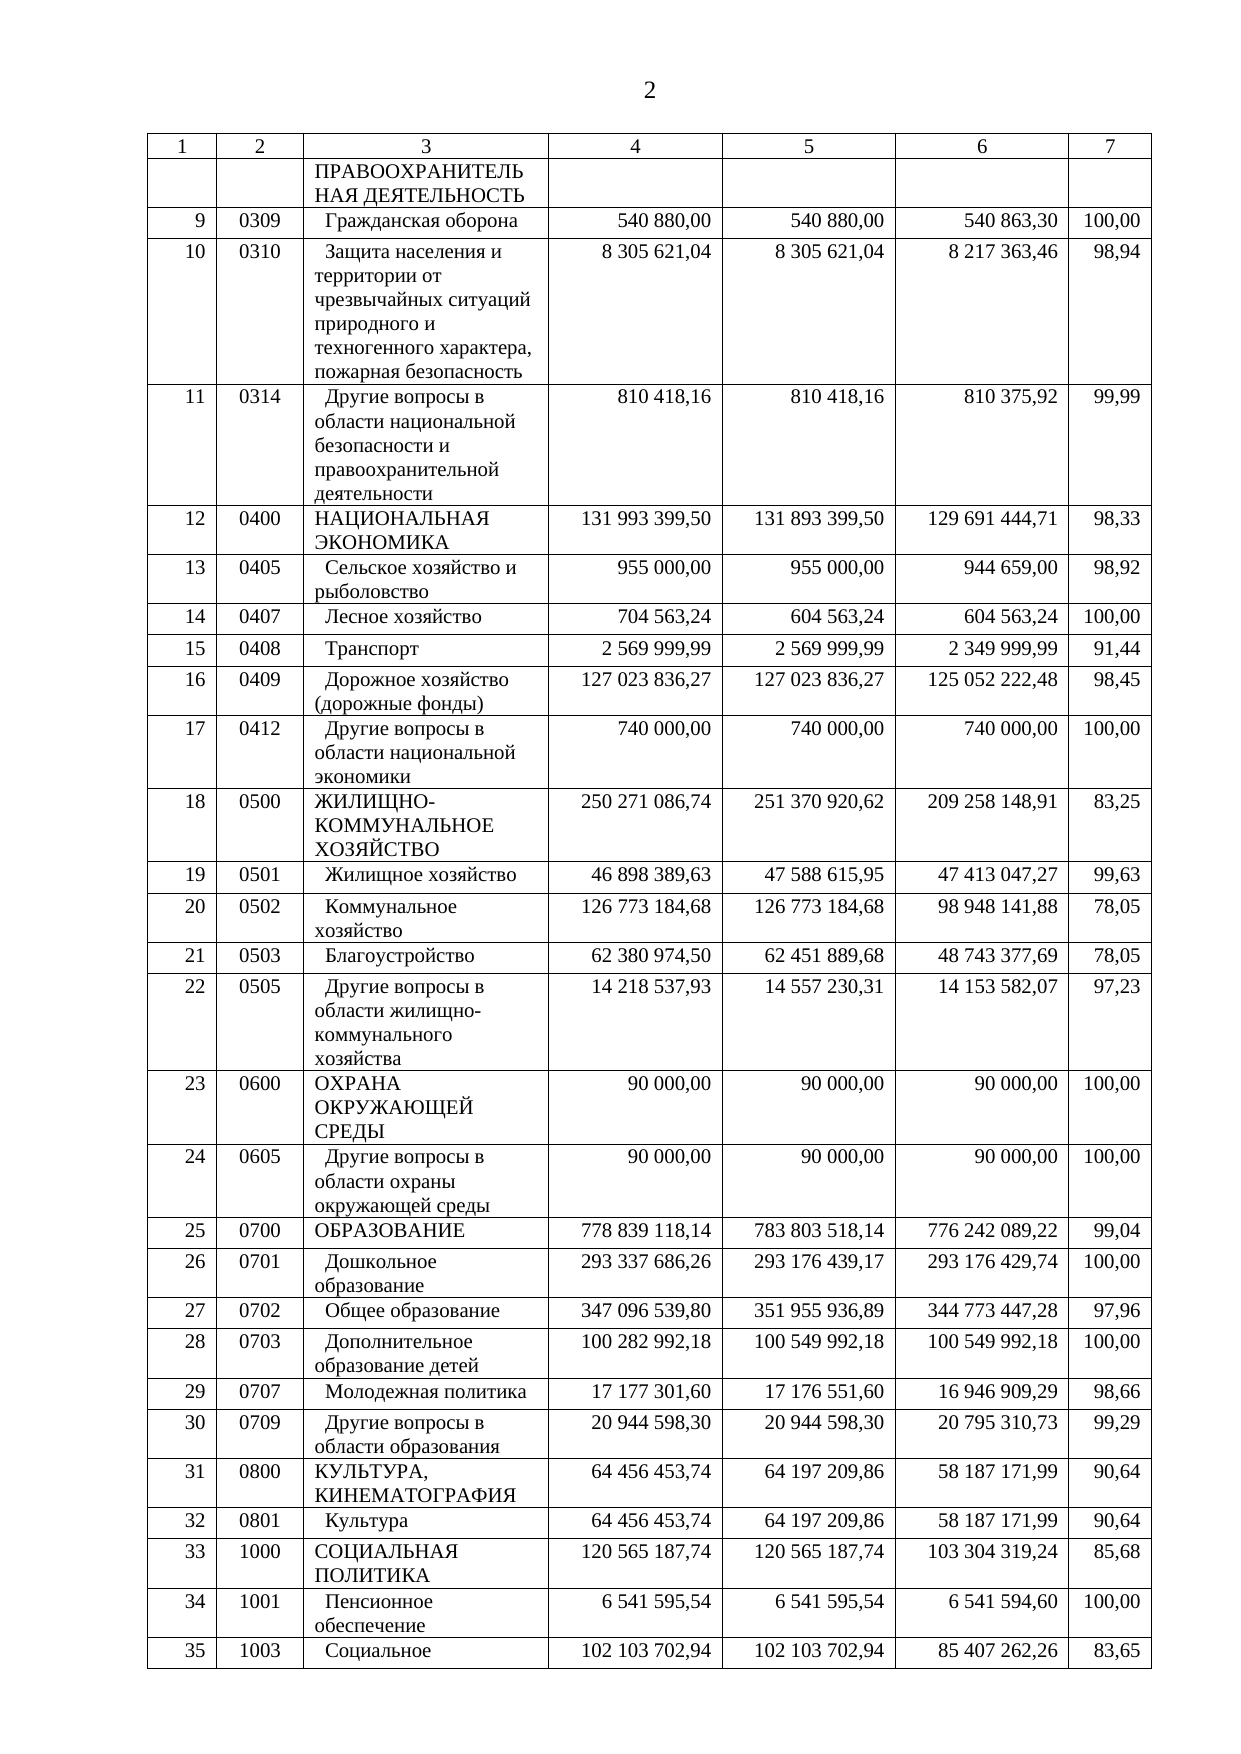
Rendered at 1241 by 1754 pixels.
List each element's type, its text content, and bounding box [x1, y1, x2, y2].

table_cell 100,00 [1069, 208, 1151, 238]
table_cell 120 565 187,74 [549, 1539, 722, 1587]
table_cell 100 549 992,18 [723, 1329, 895, 1377]
table_cell 120 565 187,74 [723, 1539, 895, 1587]
table_cell 83,25 [1069, 789, 1151, 861]
table_cell 0600 [217, 1071, 303, 1143]
table_cell 90 000,00 [549, 1145, 722, 1217]
table_cell 99,99 [1069, 385, 1151, 505]
table_cell 83,65 [1069, 1638, 1151, 1668]
table_cell [723, 159, 895, 207]
table_header 3 [304, 134, 548, 158]
table_cell 90 000,00 [723, 1145, 895, 1217]
table_cell 103 304 319,24 [896, 1539, 1068, 1587]
table_cell 64 456 453,74 [549, 1508, 722, 1538]
table_cell 0503 [217, 943, 303, 973]
table_cell 2 569 999,99 [723, 635, 895, 666]
table_cell 16 946 909,29 [896, 1379, 1068, 1409]
table_cell [217, 159, 303, 207]
table_cell 0405 [217, 555, 303, 603]
table_cell СОЦИАЛЬНАЯ ПОЛИТИКА [304, 1539, 548, 1587]
table_cell 955 000,00 [549, 555, 722, 603]
table_cell 17 177 301,60 [549, 1379, 722, 1409]
table_cell 15 [148, 635, 216, 666]
table_cell 1001 [217, 1589, 303, 1637]
table_cell Общее образование [304, 1298, 548, 1328]
table_cell 20 944 598,30 [723, 1410, 895, 1458]
table_cell 8 305 621,04 [723, 239, 895, 383]
table_cell 8 305 621,04 [549, 239, 722, 383]
table_cell 90 000,00 [896, 1071, 1068, 1143]
table_cell ПРАВООХРАНИТЕЛЬНАЯ ДЕЯТЕЛЬНОСТЬ [304, 159, 548, 207]
table_cell 293 176 429,74 [896, 1249, 1068, 1297]
table_cell 100 549 992,18 [896, 1329, 1068, 1377]
table_cell Транспорт [304, 635, 548, 666]
table_cell 62 380 974,50 [549, 943, 722, 973]
table_cell 14 557 230,31 [723, 974, 895, 1070]
table_cell 30 [148, 1410, 216, 1458]
table_cell Другие вопросы в области охраны окружающей среды [304, 1145, 548, 1217]
table_cell Дорожное хозяйство (дорожные фонды) [304, 667, 548, 715]
table_cell 100,00 [1069, 1589, 1151, 1637]
table_header 4 [549, 134, 722, 158]
table_cell 27 [148, 1298, 216, 1328]
table_cell 23 [148, 1071, 216, 1143]
table_cell 604 563,24 [896, 604, 1068, 634]
table_cell 20 944 598,30 [549, 1410, 722, 1458]
table_cell 90 000,00 [549, 1071, 722, 1143]
table_cell 100,00 [1069, 1249, 1151, 1297]
table_cell 6 541 594,60 [896, 1589, 1068, 1637]
table_cell 91,44 [1069, 635, 1151, 666]
table_cell 24 [148, 1145, 216, 1217]
table_cell Социальное [304, 1638, 548, 1668]
table_cell 0801 [217, 1508, 303, 1538]
table_header 6 [896, 134, 1068, 158]
table_cell 783 803 518,14 [723, 1218, 895, 1248]
table_cell 209 258 148,91 [896, 789, 1068, 861]
table_cell 102 103 702,94 [549, 1638, 722, 1668]
table_cell 0502 [217, 894, 303, 942]
table_cell Другие вопросы в области национальной экономики [304, 716, 548, 788]
table_header 2 [217, 134, 303, 158]
table_cell 58 187 171,99 [896, 1459, 1068, 1507]
table_cell 85 407 262,26 [896, 1638, 1068, 1668]
table_cell 99,04 [1069, 1218, 1151, 1248]
table_cell 98,45 [1069, 667, 1151, 715]
table_cell 98,94 [1069, 239, 1151, 383]
table_cell 129 691 444,71 [896, 506, 1068, 554]
table_cell 90 000,00 [723, 1071, 895, 1143]
table_cell 126 773 184,68 [549, 894, 722, 942]
table_cell 100,00 [1069, 1329, 1151, 1377]
table_cell ОХРАНА ОКРУЖАЮЩЕЙ СРЕДЫ [304, 1071, 548, 1143]
table_cell 31 [148, 1459, 216, 1507]
table_cell 47 588 615,95 [723, 862, 895, 892]
table_header 5 [723, 134, 895, 158]
table_cell 540 880,00 [549, 208, 722, 238]
table_cell 1000 [217, 1539, 303, 1587]
table_cell 0700 [217, 1218, 303, 1248]
table_cell 90,64 [1069, 1508, 1151, 1538]
table_cell [148, 159, 216, 207]
table_cell [1069, 159, 1151, 207]
table_cell Гражданская оборона [304, 208, 548, 238]
table_cell 251 370 920,62 [723, 789, 895, 861]
table_cell 32 [148, 1508, 216, 1538]
table_cell 17 176 551,60 [723, 1379, 895, 1409]
table_cell 6 541 595,54 [549, 1589, 722, 1637]
table_cell Пенсионное обеспечение [304, 1589, 548, 1637]
table_cell 99,29 [1069, 1410, 1151, 1458]
table_cell 540 863,30 [896, 208, 1068, 238]
table_cell 810 375,92 [896, 385, 1068, 505]
table_cell 64 456 453,74 [549, 1459, 722, 1507]
table_cell 293 337 686,26 [549, 1249, 722, 1297]
table_cell Дошкольное образование [304, 1249, 548, 1297]
table_cell 8 217 363,46 [896, 239, 1068, 383]
table_cell 740 000,00 [549, 716, 722, 788]
table_cell Защита населения и территории от чрезвычайных ситуаций природного и техногенного характера, пожарная безопасность [304, 239, 548, 383]
table_cell 0702 [217, 1298, 303, 1328]
table_cell 0707 [217, 1379, 303, 1409]
table_cell 29 [148, 1379, 216, 1409]
table_cell 351 955 936,89 [723, 1298, 895, 1328]
table_cell 98,92 [1069, 555, 1151, 603]
table_cell 99,63 [1069, 862, 1151, 892]
table_cell 102 103 702,94 [723, 1638, 895, 1668]
table_cell 100 282 992,18 [549, 1329, 722, 1377]
table_cell Молодежная политика [304, 1379, 548, 1409]
table_cell 18 [148, 789, 216, 861]
table_cell 0501 [217, 862, 303, 892]
table_cell 98,33 [1069, 506, 1151, 554]
table_cell 100,00 [1069, 716, 1151, 788]
table_cell 0310 [217, 239, 303, 383]
table_cell 0709 [217, 1410, 303, 1458]
table_cell 11 [148, 385, 216, 505]
table_cell НАЦИОНАЛЬНАЯ ЭКОНОМИКА [304, 506, 548, 554]
table_cell 0605 [217, 1145, 303, 1217]
table_cell [896, 159, 1068, 207]
table_cell 90 000,00 [896, 1145, 1068, 1217]
table_cell 46 898 389,63 [549, 862, 722, 892]
table_cell 810 418,16 [549, 385, 722, 505]
table_cell 6 541 595,54 [723, 1589, 895, 1637]
table_cell Дополнительное образование детей [304, 1329, 548, 1377]
table_cell 25 [148, 1218, 216, 1248]
table_cell 293 176 439,17 [723, 1249, 895, 1297]
table_cell Другие вопросы в области национальной безопасности и правоохранительной деятельности [304, 385, 548, 505]
table_cell 97,23 [1069, 974, 1151, 1070]
table_cell 98 948 141,88 [896, 894, 1068, 942]
table_cell 33 [148, 1539, 216, 1587]
table_cell 2 349 999,99 [896, 635, 1068, 666]
table_cell 97,96 [1069, 1298, 1151, 1328]
table_cell 28 [148, 1329, 216, 1377]
table_cell 21 [148, 943, 216, 973]
table_cell 47 413 047,27 [896, 862, 1068, 892]
table_cell 1003 [217, 1638, 303, 1668]
table_cell Другие вопросы в области жилищно-коммунального хозяйства [304, 974, 548, 1070]
table_cell 704 563,24 [549, 604, 722, 634]
table_cell 14 [148, 604, 216, 634]
table_cell 19 [148, 862, 216, 892]
table_cell Лесное хозяйство [304, 604, 548, 634]
table_cell 14 218 537,93 [549, 974, 722, 1070]
table_cell 48 743 377,69 [896, 943, 1068, 973]
table_cell 127 023 836,27 [723, 667, 895, 715]
table_cell 78,05 [1069, 943, 1151, 973]
table_cell 98,66 [1069, 1379, 1151, 1409]
table_cell 0703 [217, 1329, 303, 1377]
table_cell 250 271 086,74 [549, 789, 722, 861]
table_cell ОБРАЗОВАНИЕ [304, 1218, 548, 1248]
table_cell 26 [148, 1249, 216, 1297]
table_cell 78,05 [1069, 894, 1151, 942]
table_cell 740 000,00 [723, 716, 895, 788]
table_cell Сельское хозяйство и рыболовство [304, 555, 548, 603]
table_cell 100,00 [1069, 604, 1151, 634]
table_cell 740 000,00 [896, 716, 1068, 788]
table_cell 127 023 836,27 [549, 667, 722, 715]
table_cell 344 773 447,28 [896, 1298, 1068, 1328]
table_cell 0408 [217, 635, 303, 666]
table_cell 944 659,00 [896, 555, 1068, 603]
table_cell 604 563,24 [723, 604, 895, 634]
table_cell 0505 [217, 974, 303, 1070]
table_cell 0314 [217, 385, 303, 505]
table_cell ЖИЛИЩНО-КОММУНАЛЬНОЕ ХОЗЯЙСТВО [304, 789, 548, 861]
table_cell [549, 159, 722, 207]
table_cell 85,68 [1069, 1539, 1151, 1587]
table_cell 0701 [217, 1249, 303, 1297]
table_cell 776 242 089,22 [896, 1218, 1068, 1248]
table_header 1 [148, 134, 216, 158]
table_cell 64 197 209,86 [723, 1459, 895, 1507]
table_cell 34 [148, 1589, 216, 1637]
table_cell 35 [148, 1638, 216, 1668]
table_cell Другие вопросы в области образования [304, 1410, 548, 1458]
table_cell 64 197 209,86 [723, 1508, 895, 1538]
table_cell 20 [148, 894, 216, 942]
table_cell КУЛЬТУРА, КИНЕМАТОГРАФИЯ [304, 1459, 548, 1507]
table_cell 0407 [217, 604, 303, 634]
table_cell 131 893 399,50 [723, 506, 895, 554]
table_cell 540 880,00 [723, 208, 895, 238]
table_cell 0500 [217, 789, 303, 861]
table_cell Благоустройство [304, 943, 548, 973]
table_header 7 [1069, 134, 1151, 158]
table_cell 126 773 184,68 [723, 894, 895, 942]
table_cell 0409 [217, 667, 303, 715]
table_cell 131 993 399,50 [549, 506, 722, 554]
table_cell 347 096 539,80 [549, 1298, 722, 1328]
table_cell Коммунальное хозяйство [304, 894, 548, 942]
table_cell 22 [148, 974, 216, 1070]
table_cell Жилищное хозяйство [304, 862, 548, 892]
table_cell 2 569 999,99 [549, 635, 722, 666]
table_cell 58 187 171,99 [896, 1508, 1068, 1538]
table_cell 0412 [217, 716, 303, 788]
table_cell 955 000,00 [723, 555, 895, 603]
table_cell 0309 [217, 208, 303, 238]
table_cell 62 451 889,68 [723, 943, 895, 973]
table_cell 100,00 [1069, 1145, 1151, 1217]
table_cell 125 052 222,48 [896, 667, 1068, 715]
table_cell 13 [148, 555, 216, 603]
table_cell 16 [148, 667, 216, 715]
table_cell 14 153 582,07 [896, 974, 1068, 1070]
table_cell 9 [148, 208, 216, 238]
table_cell Культура [304, 1508, 548, 1538]
table_cell 90,64 [1069, 1459, 1151, 1507]
table_cell 778 839 118,14 [549, 1218, 722, 1248]
table_cell 0800 [217, 1459, 303, 1507]
table_cell 20 795 310,73 [896, 1410, 1068, 1458]
table_cell 10 [148, 239, 216, 383]
table_cell 0400 [217, 506, 303, 554]
table_cell 100,00 [1069, 1071, 1151, 1143]
table_cell 12 [148, 506, 216, 554]
table_cell 17 [148, 716, 216, 788]
table_cell 810 418,16 [723, 385, 895, 505]
